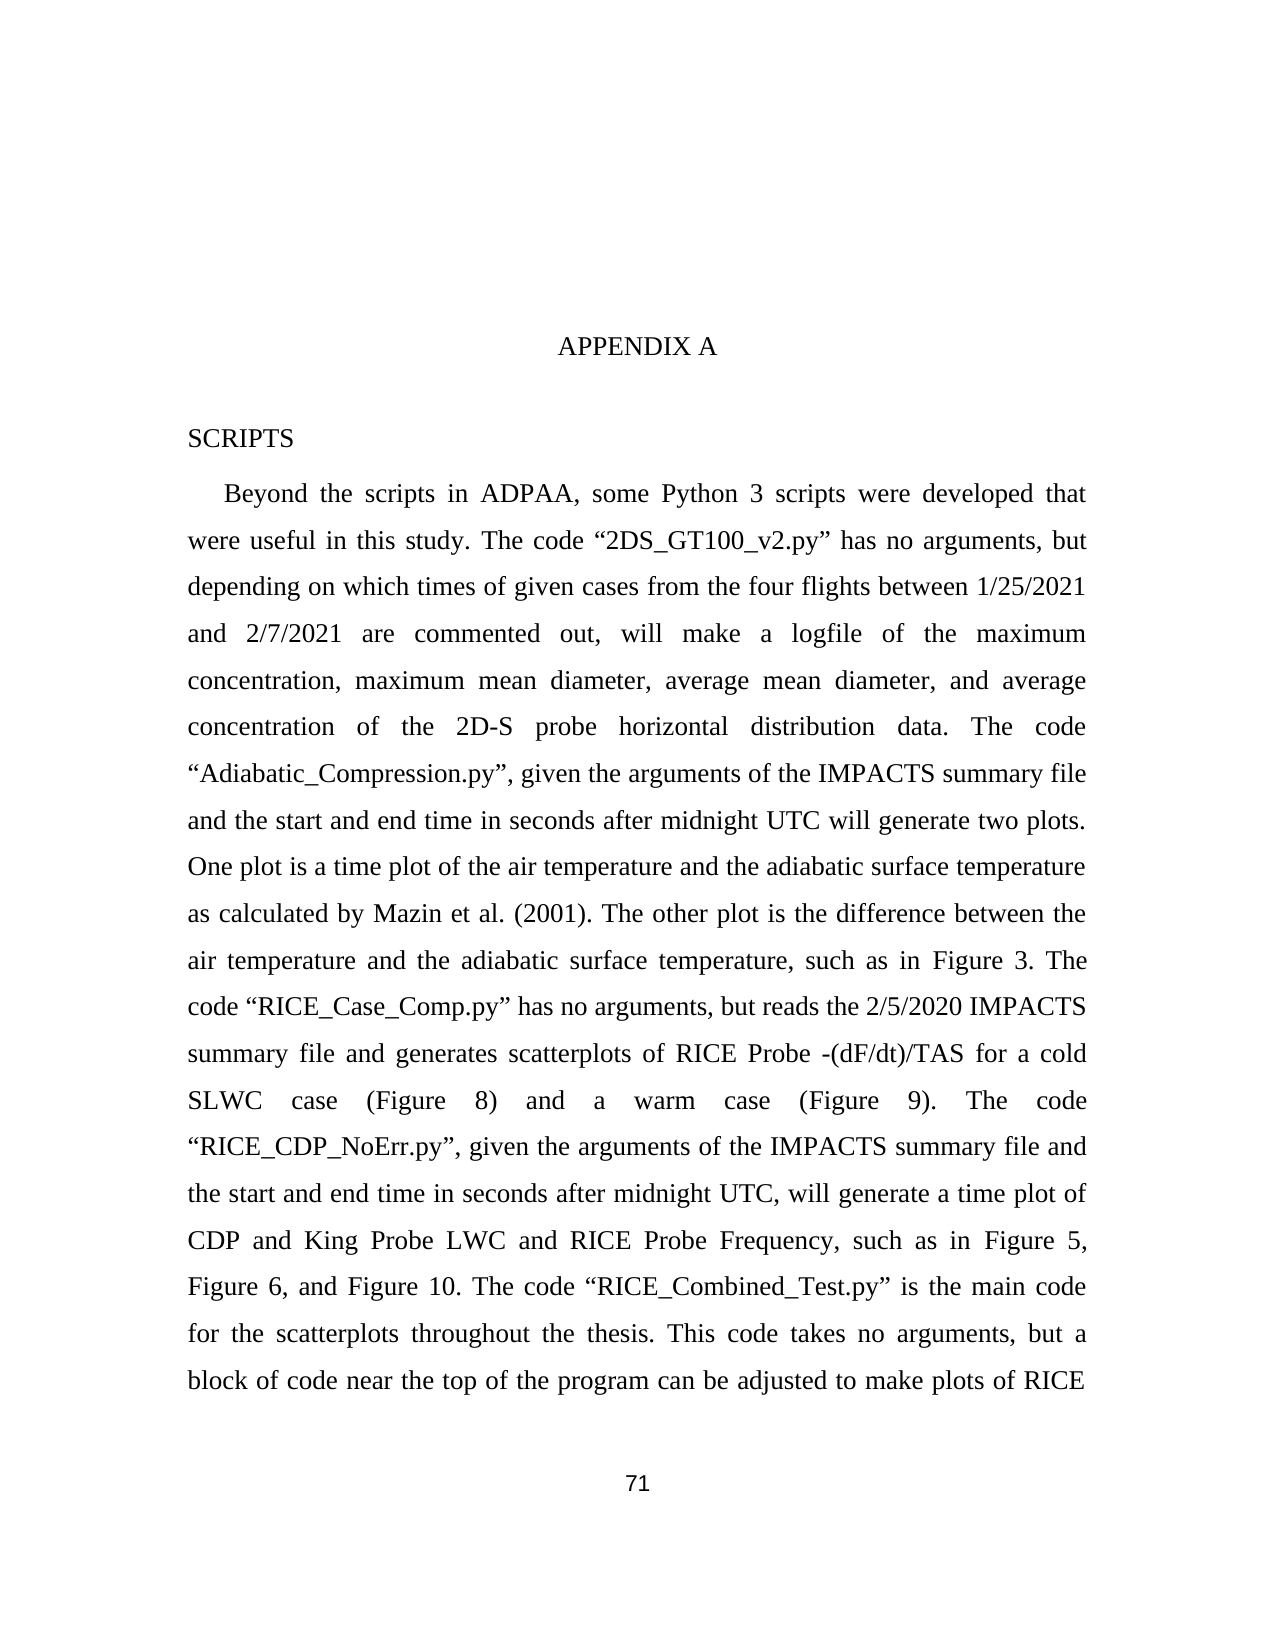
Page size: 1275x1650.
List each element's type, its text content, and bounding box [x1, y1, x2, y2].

subtitle SCRIPTS [187, 422, 1087, 453]
text Beyond the scripts in ADPAA, some Python 3 scripts were developed that were useful in this study. The code “2DS_GT100_v2.py” has no arguments, but depending on which times of given cases from the four flights between 1/25/2021 and 2/7/2021 are commented out, will make a logfile of the maximum concentration, maximum mean diameter, average mean diameter, and average concentration of the 2D-S probe horizontal distribution data. The code “Adiabatic_Compression.py”, given the arguments of the IMPACTS summary file and the start and end time in seconds after midnight UTC will generate two plots. One plot is a time plot of the air temperature and the adiabatic surface temperature as calculated by Mazin et al. (2001). The other plot is the difference between the air temperature and the adiabatic surface temperature, such as in Figure 3. The code “RICE_Case_Comp.py” has no arguments, but reads the 2/5/2020 IMPACTS summary file and generates scatterplots of RICE Probe -(dF/dt)/TAS for a cold SLWC case (Figure 8) and a warm case (Figure 9). The code “RICE_CDP_NoErr.py”, given the arguments of the IMPACTS summary file and the start and end time in seconds after midnight UTC, will generate a time plot of CDP and King Probe LWC and RICE Probe Frequency, such as in Figure 5, Figure 6, and Figure 10. The code “RICE_Combined_Test.py” is the main code for the scatterplots throughout the thesis. This code takes no arguments, but a block of code near the top of the program can be adjusted to make plots of RICE [187, 477, 1087, 1395]
subtitle APPENDIX A [187, 330, 1087, 361]
